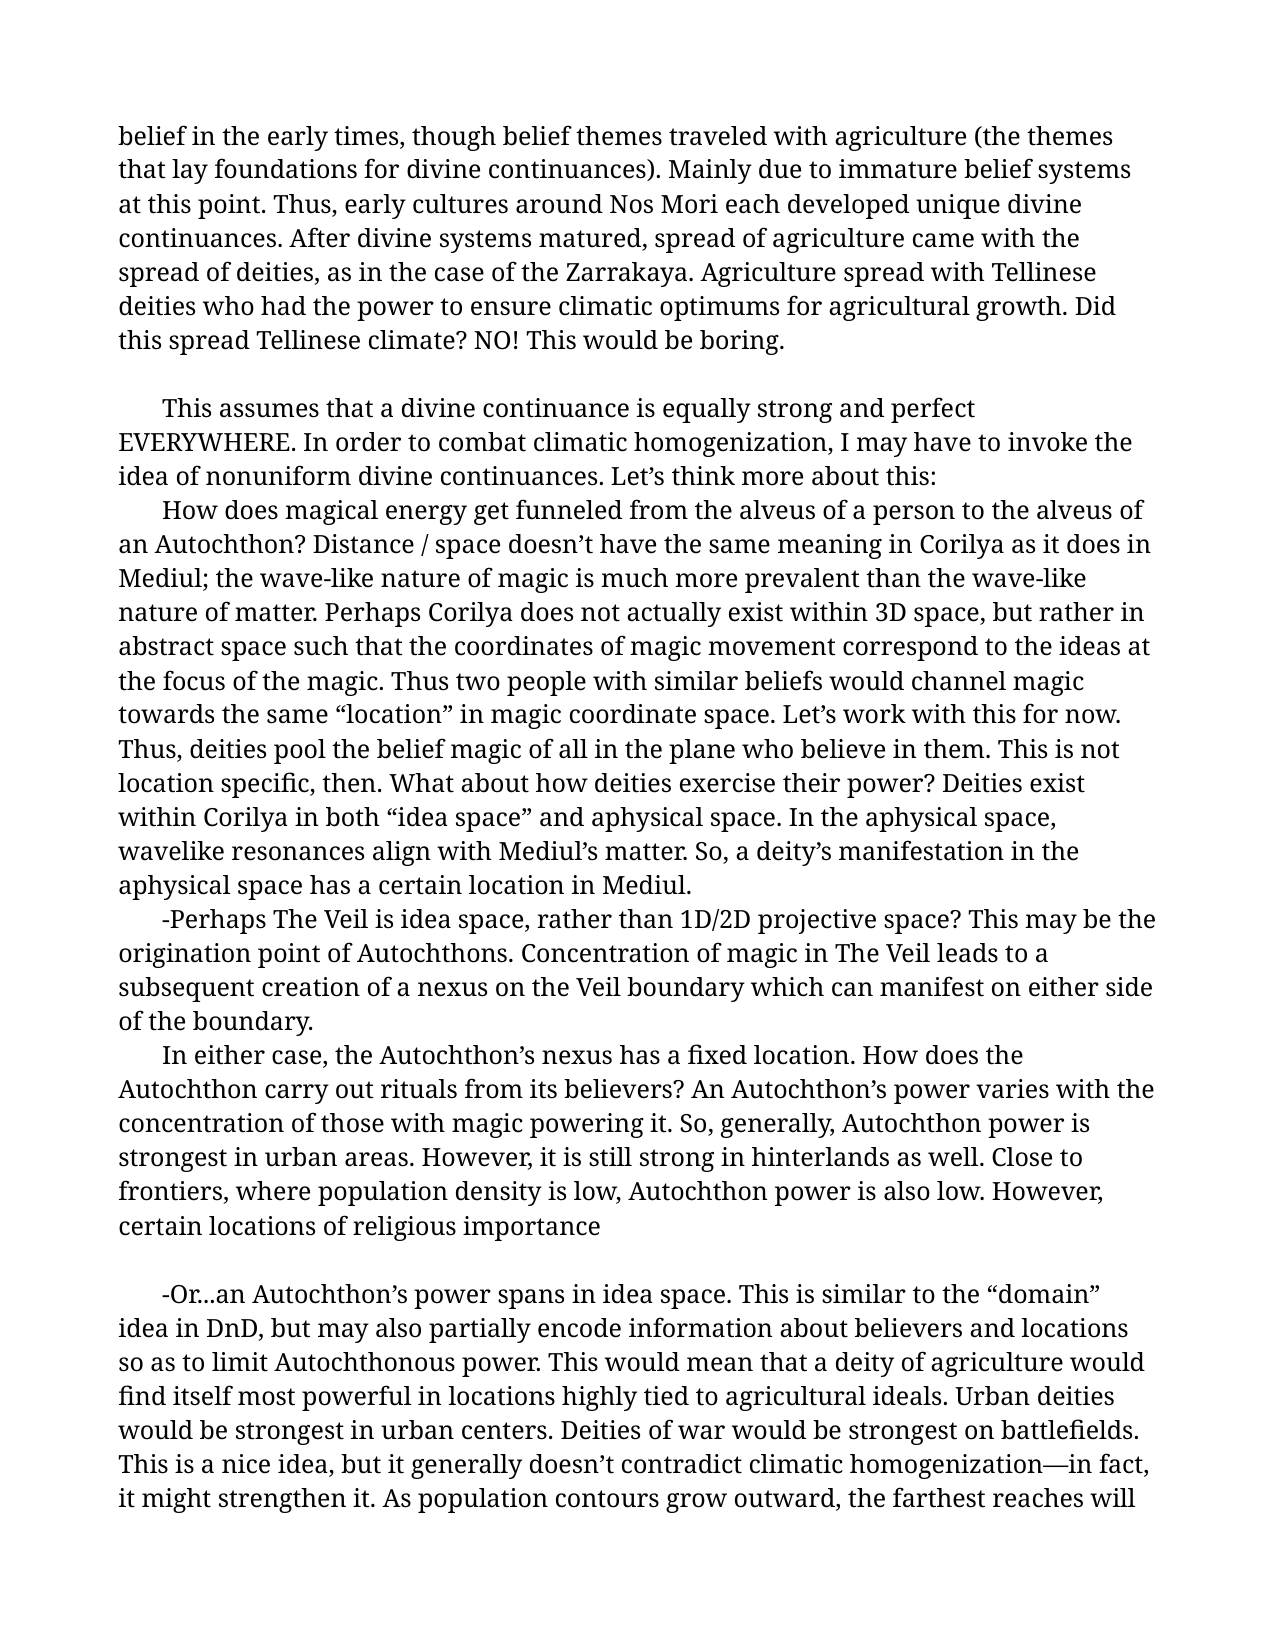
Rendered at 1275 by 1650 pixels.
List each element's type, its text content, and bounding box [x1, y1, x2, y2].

text -Perhaps The Veil is idea space, rather than 1D/2D projective space? This may be the origination point of Autochthons. Concentration of magic in The Veil leads to a subsequent creation of a nexus on the Veil boundary which can manifest on either side of the boundary. [118, 902, 1157, 1038]
text belief in the early times, though belief themes traveled with agriculture (the themes that lay foundations for divine continuances). Mainly due to immature belief systems at this point. Thus, early cultures around Nos Mori each developed unique divine continuances. After divine systems matured, spread of agriculture came with the spread of deities, as in the case of the Zarrakaya. Agriculture spread with Tellinese deities who had the power to ensure climatic optimums for agricultural growth. Did this spread Tellinese climate? NO! This would be boring. [118, 118, 1157, 357]
text This assumes that a divine continuance is equally strong and perfect EVERYWHERE. In order to combat climatic homogenization, I may have to invoke the idea of nonuniform divine continuances. Let’s think more about this: [118, 391, 1157, 493]
text In either case, the Autochthon’s nexus has a fixed location. How does the Autochthon carry out rituals from its believers? An Autochthon’s power varies with the concentration of those with magic powering it. So, generally, Autochthon power is strongest in urban areas. However, it is still strong in hinterlands as well. Close to frontiers, where population density is low, Autochthon power is also low. However, certain locations of religious importance [118, 1038, 1157, 1242]
text How does magical energy get funneled from the alveus of a person to the alveus of an Autochthon? Distance / space doesn’t have the same meaning in Corilya as it does in Mediul; the wave-like nature of magic is much more prevalent than the wave-like nature of matter. Perhaps Corilya does not actually exist within 3D space, but rather in abstract space such that the coordinates of magic movement correspond to the ideas at the focus of the magic. Thus two people with similar beliefs would channel magic towards the same “location” in magic coordinate space. Let’s work with this for now. Thus, deities pool the belief magic of all in the plane who believe in them. This is not location specific, then. What about how deities exercise their power? Deities exist within Corilya in both “idea space” and aphysical space. In the aphysical space, wavelike resonances align with Mediul’s matter. So, a deity’s manifestation in the aphysical space has a certain location in Mediul. [118, 493, 1157, 902]
text -Or...an Autochthon’s power spans in idea space. This is similar to the “domain” idea in DnD, but may also partially encode information about believers and locations so as to limit Autochthonous power. This would mean that a deity of agriculture would find itself most powerful in locations highly tied to agricultural ideals. Urban deities would be strongest in urban centers. Deities of war would be strongest on battlefields. This is a nice idea, but it generally doesn’t contradict climatic homogenization—in fact, it might strengthen it. As population contours grow outward, the farthest reaches will [118, 1276, 1157, 1515]
